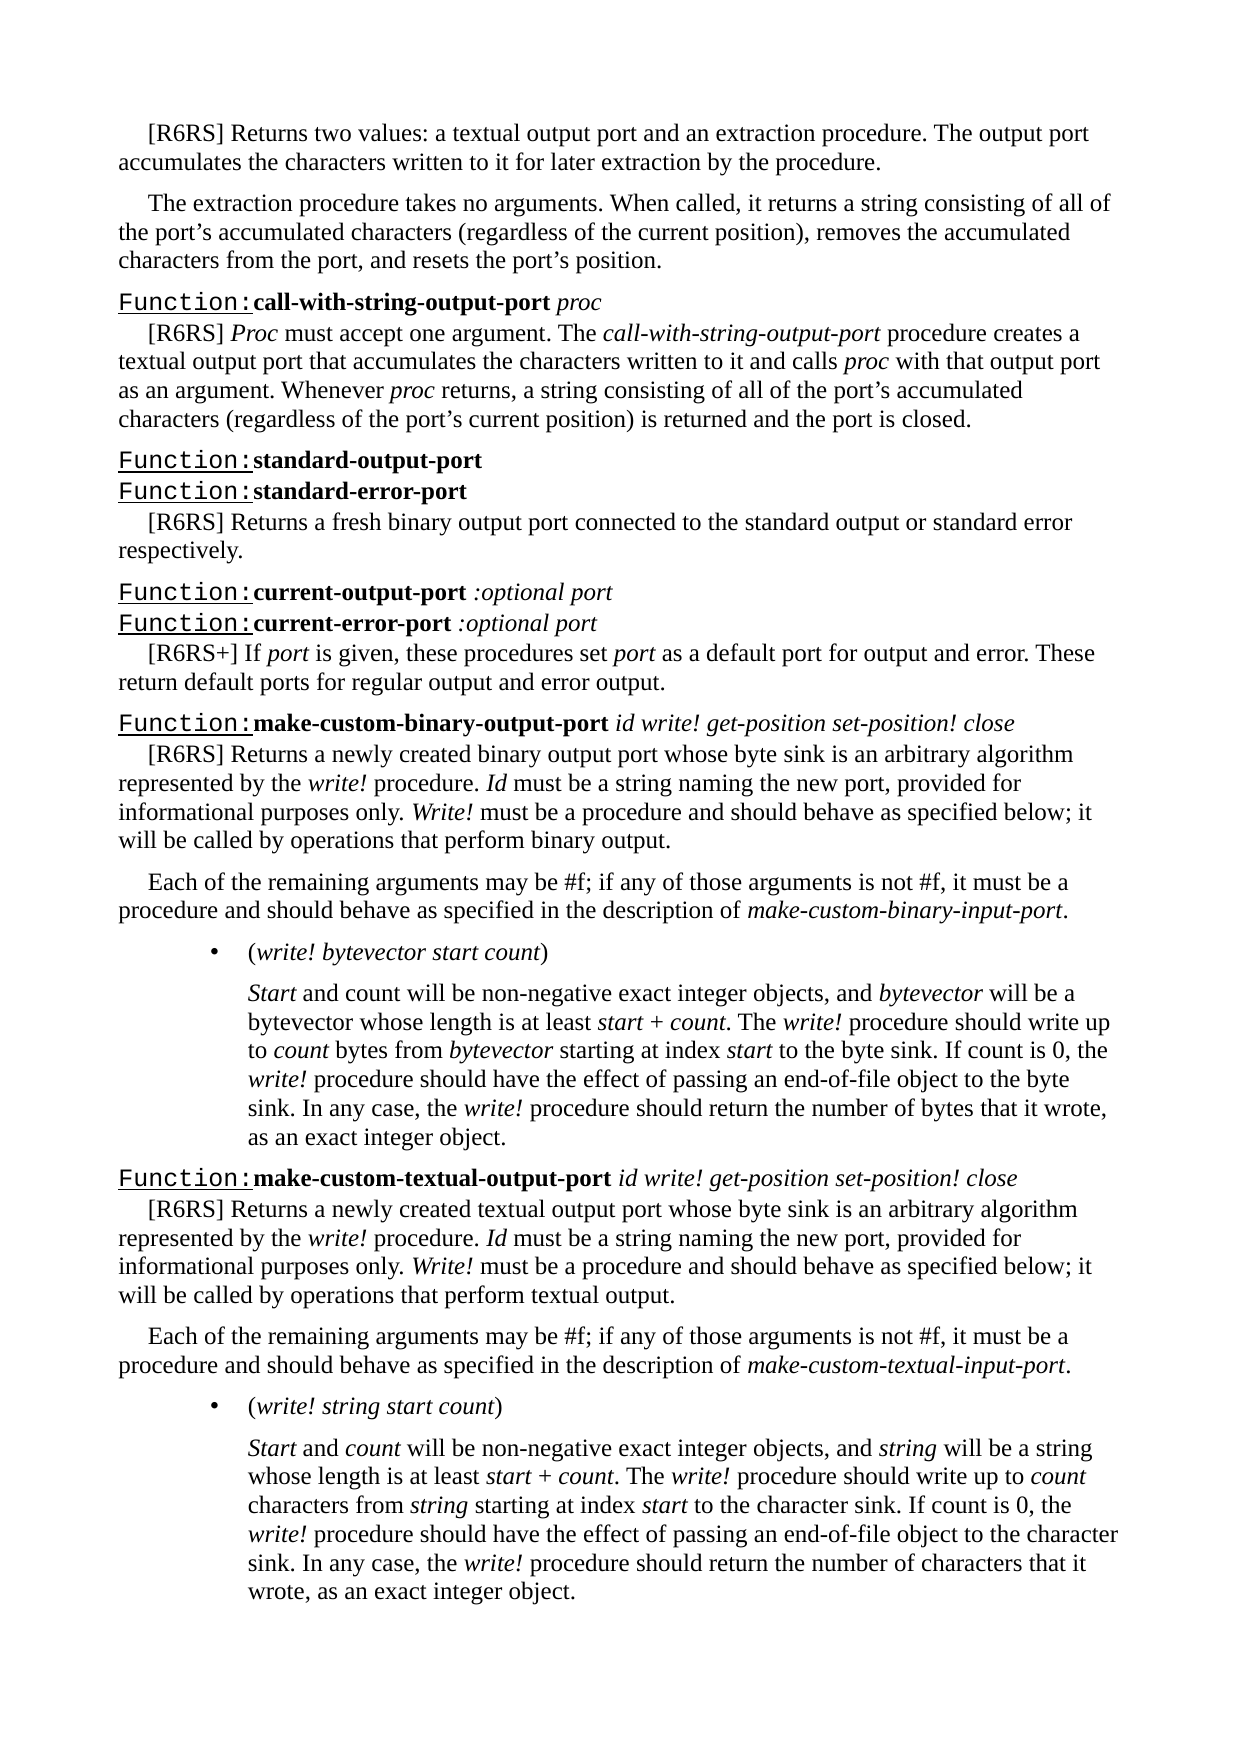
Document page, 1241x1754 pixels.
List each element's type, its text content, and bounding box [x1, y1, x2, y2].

list Start and count will be non-negative exact integer objects, and bytevector will be a bytevector whose length is at least start + count. The write! procedure should write up to count bytes from bytevector starting at index start to the byte sink. If count is 0, the write! procedure should have the effect of passing an end-of-file object to the byte sink. In any case, the write! procedure should return the number of bytes that it wrote, as an exact integer object. [210, 978, 1122, 1151]
text [R6RS+] If port is given, these procedures set port as a default port for output and error. These return default ports for regular output and error output. [118, 638, 1122, 696]
text [R6RS] Returns two values: a textual output port and an extraction procedure. The output port accumulates the characters written to it for later extraction by the procedure. [118, 118, 1122, 176]
text Function:standard-output-port [118, 445, 1122, 476]
text Function:current-error-port :optional port [118, 608, 1122, 638]
list Start and count will be non-negative exact integer objects, and string will be a string whose length is at least start + count. The write! procedure should write up to count characters from string starting at index start to the character sink. If count is 0, the write! procedure should have the effect of passing an end-of-file object to the character sink. In any case, the write! procedure should return the number of characters that it wrote, as an exact integer object. [210, 1433, 1122, 1605]
text [R6RS] Returns a fresh binary output port connected to the standard output or standard error respectively. [118, 507, 1122, 564]
text [R6RS] Returns a newly created binary output port whose byte sink is an arbitrary algorithm represented by the write! procedure. Id must be a string naming the new port, provided for informational purposes only. Write! must be a procedure and should behave as specified below; it will be called by operations that perform binary output. [118, 739, 1122, 854]
text Function:call-with-string-output-port proc [118, 287, 1122, 318]
text Function:make-custom-binary-output-port id write! get-position set-position! close [118, 708, 1122, 739]
text Function:make-custom-textual-output-port id write! get-position set-position! close [118, 1163, 1122, 1194]
text Function:current-output-port :optional port [118, 577, 1122, 608]
text Function:standard-error-port [118, 476, 1122, 507]
text Each of the remaining arguments may be #f; if any of those arguments is not #f, it must be a procedure and should behave as specified in the description of make-custom-binary-input-port. [118, 867, 1122, 924]
text [R6RS] Returns a newly created textual output port whose byte sink is an arbitrary algorithm represented by the write! procedure. Id must be a string naming the new port, provided for informational purposes only. Write! must be a procedure and should behave as specified below; it will be called by operations that perform textual output. [118, 1194, 1122, 1309]
text Each of the remaining arguments may be #f; if any of those arguments is not #f, it must be a procedure and should behave as specified in the description of make-custom-textual-input-port. [118, 1321, 1122, 1379]
text The extraction procedure takes no arguments. When called, it returns a string consisting of all of the port’s accumulated characters (regardless of the current position), removes the accumulated characters from the port, and resets the port’s position. [118, 188, 1122, 274]
list (write! string start count) [210, 1391, 1122, 1420]
list (write! bytevector start count) [210, 937, 1122, 966]
text [R6RS] Proc must accept one argument. The call-with-string-output-port procedure creates a textual output port that accumulates the characters written to it and calls proc with that output port as an argument. Whenever proc returns, a string consisting of all of the port’s accumulated characters (regardless of the port’s current position) is returned and the port is closed. [118, 318, 1122, 433]
